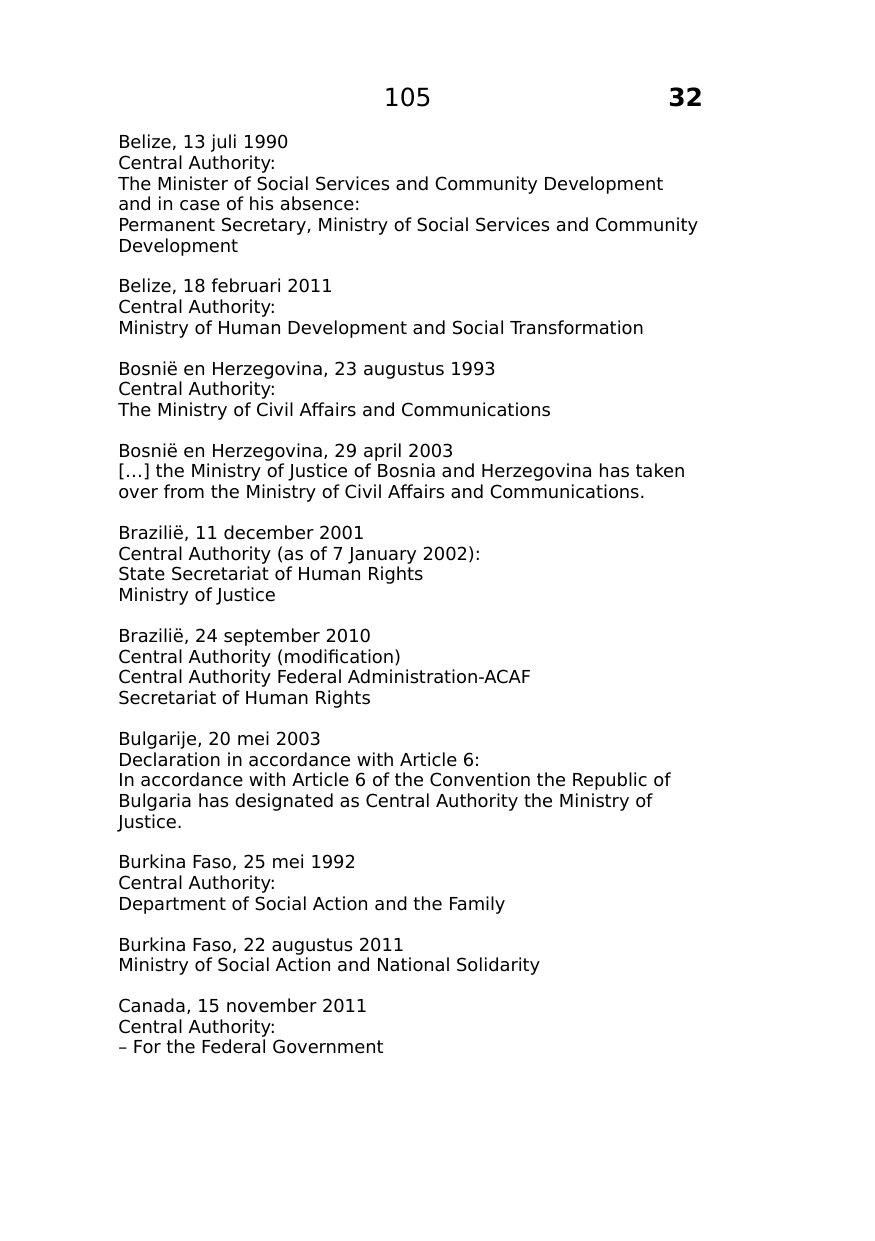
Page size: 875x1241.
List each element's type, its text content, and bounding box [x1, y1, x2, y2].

text Belize, 18 februari 2011 [118, 276, 703, 297]
text Central Authority Federal Administration-ACAF [118, 667, 703, 688]
text Central Authority: [118, 297, 703, 318]
text Central Authority (as of 7 January 2002): [118, 543, 703, 564]
text […] the Ministry of Justice of Bosnia and Herzegovina has taken over from the Ministry of Civil Affairs and Communications. [118, 461, 703, 503]
text Department of Social Action and the Family [118, 894, 703, 914]
text The Minister of Social Services and Community Development [118, 173, 703, 194]
text State Secretariat of Human Rights [118, 564, 703, 585]
text Ministry of Human Development and Social Transformation [118, 318, 703, 338]
text Ministry of Social Action and National Solidarity [118, 955, 703, 976]
text Ministry of Justice [118, 585, 703, 606]
text Secretariat of Human Rights [118, 688, 703, 709]
text Declaration in accordance with Article 6: [118, 749, 703, 770]
text Burkina Faso, 22 augustus 2011 [118, 934, 703, 955]
text Central Authority (modification) [118, 646, 703, 667]
text Central Authority: [118, 1017, 703, 1037]
text Central Authority: [118, 873, 703, 894]
text Permanent Secretary, Ministry of Social Services and Community Development [118, 215, 703, 256]
text Brazilië, 24 september 2010 [118, 626, 703, 646]
text Belize, 13 juli 1990 [118, 132, 703, 153]
text Burkina Faso, 25 mei 1992 [118, 852, 703, 873]
text In accordance with Article 6 of the Convention the Republic of Bulgaria has designated as Central Authority the Ministry of Justice. [118, 770, 703, 832]
text Brazilië, 11 december 2001 [118, 523, 703, 543]
text Bosnië en Herzegovina, 23 augustus 1993 [118, 358, 703, 379]
text and in case of his absence: [118, 194, 703, 215]
text Canada, 15 november 2011 [118, 996, 703, 1017]
text Central Authority: [118, 379, 703, 400]
text – For the Federal Government [118, 1037, 703, 1058]
text Bosnië en Herzegovina, 29 april 2003 [118, 441, 703, 461]
text Bulgarije, 20 mei 2003 [118, 729, 703, 749]
text The Ministry of Civil Affairs and Communications [118, 400, 703, 421]
text Central Authority: [118, 153, 703, 173]
